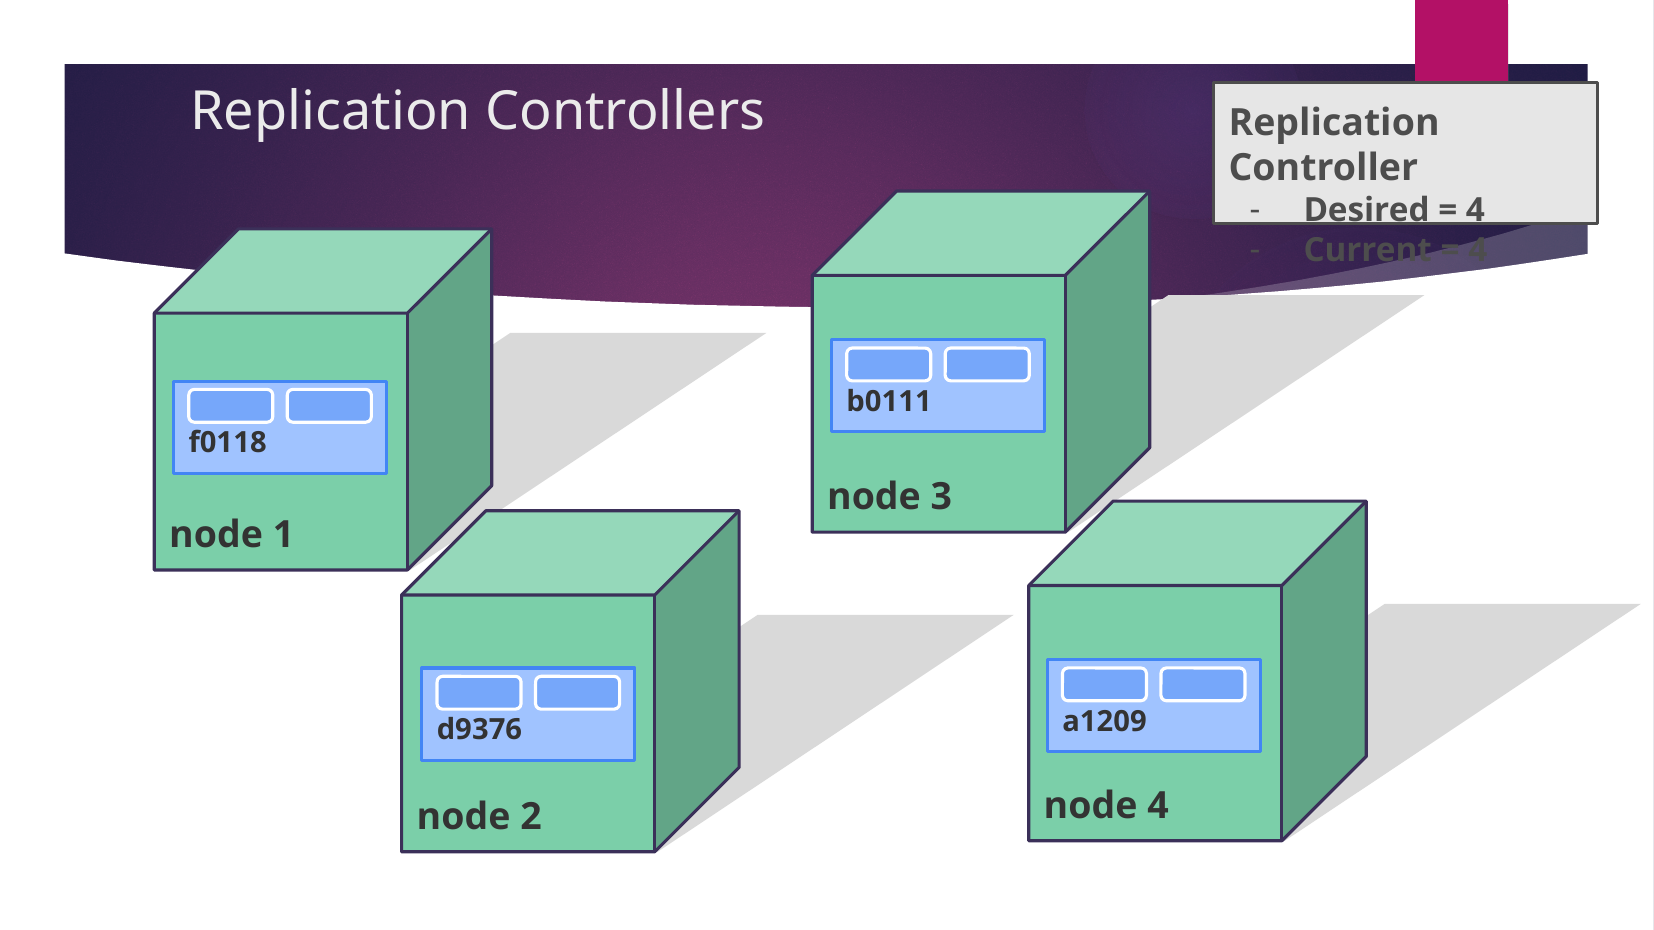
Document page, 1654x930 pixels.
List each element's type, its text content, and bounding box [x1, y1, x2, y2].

text_box [409, 332, 767, 570]
text_box [287, 389, 372, 423]
list Windows Server Guest OS [1214, 248, 1477, 295]
text_box node 1 [154, 314, 407, 570]
text_box node 4 [1029, 586, 1281, 841]
text_box b0111 [831, 339, 1045, 432]
text_box node 2 [402, 596, 654, 852]
text_box Replication Controller Desired = 4 Current = 4 [1213, 82, 1598, 224]
picture [65, 64, 1531, 307]
picture [1403, 246, 1409, 258]
text_box [1160, 667, 1246, 701]
text_box [945, 348, 1030, 381]
text_box [1066, 295, 1425, 533]
text_box a1209 [1047, 659, 1261, 752]
text_box f0118 [173, 381, 387, 474]
text_box [535, 676, 620, 710]
text_box [437, 676, 522, 710]
text_box node 3 [812, 276, 1065, 532]
text_box d9376 [421, 668, 635, 761]
text_box [1283, 603, 1641, 841]
text_box [188, 389, 273, 423]
text_box [656, 614, 1014, 852]
text_box [1062, 667, 1147, 701]
text_box [846, 348, 931, 381]
text_box Replication Controllers [175, 68, 1478, 148]
picture [1509, 64, 1587, 82]
